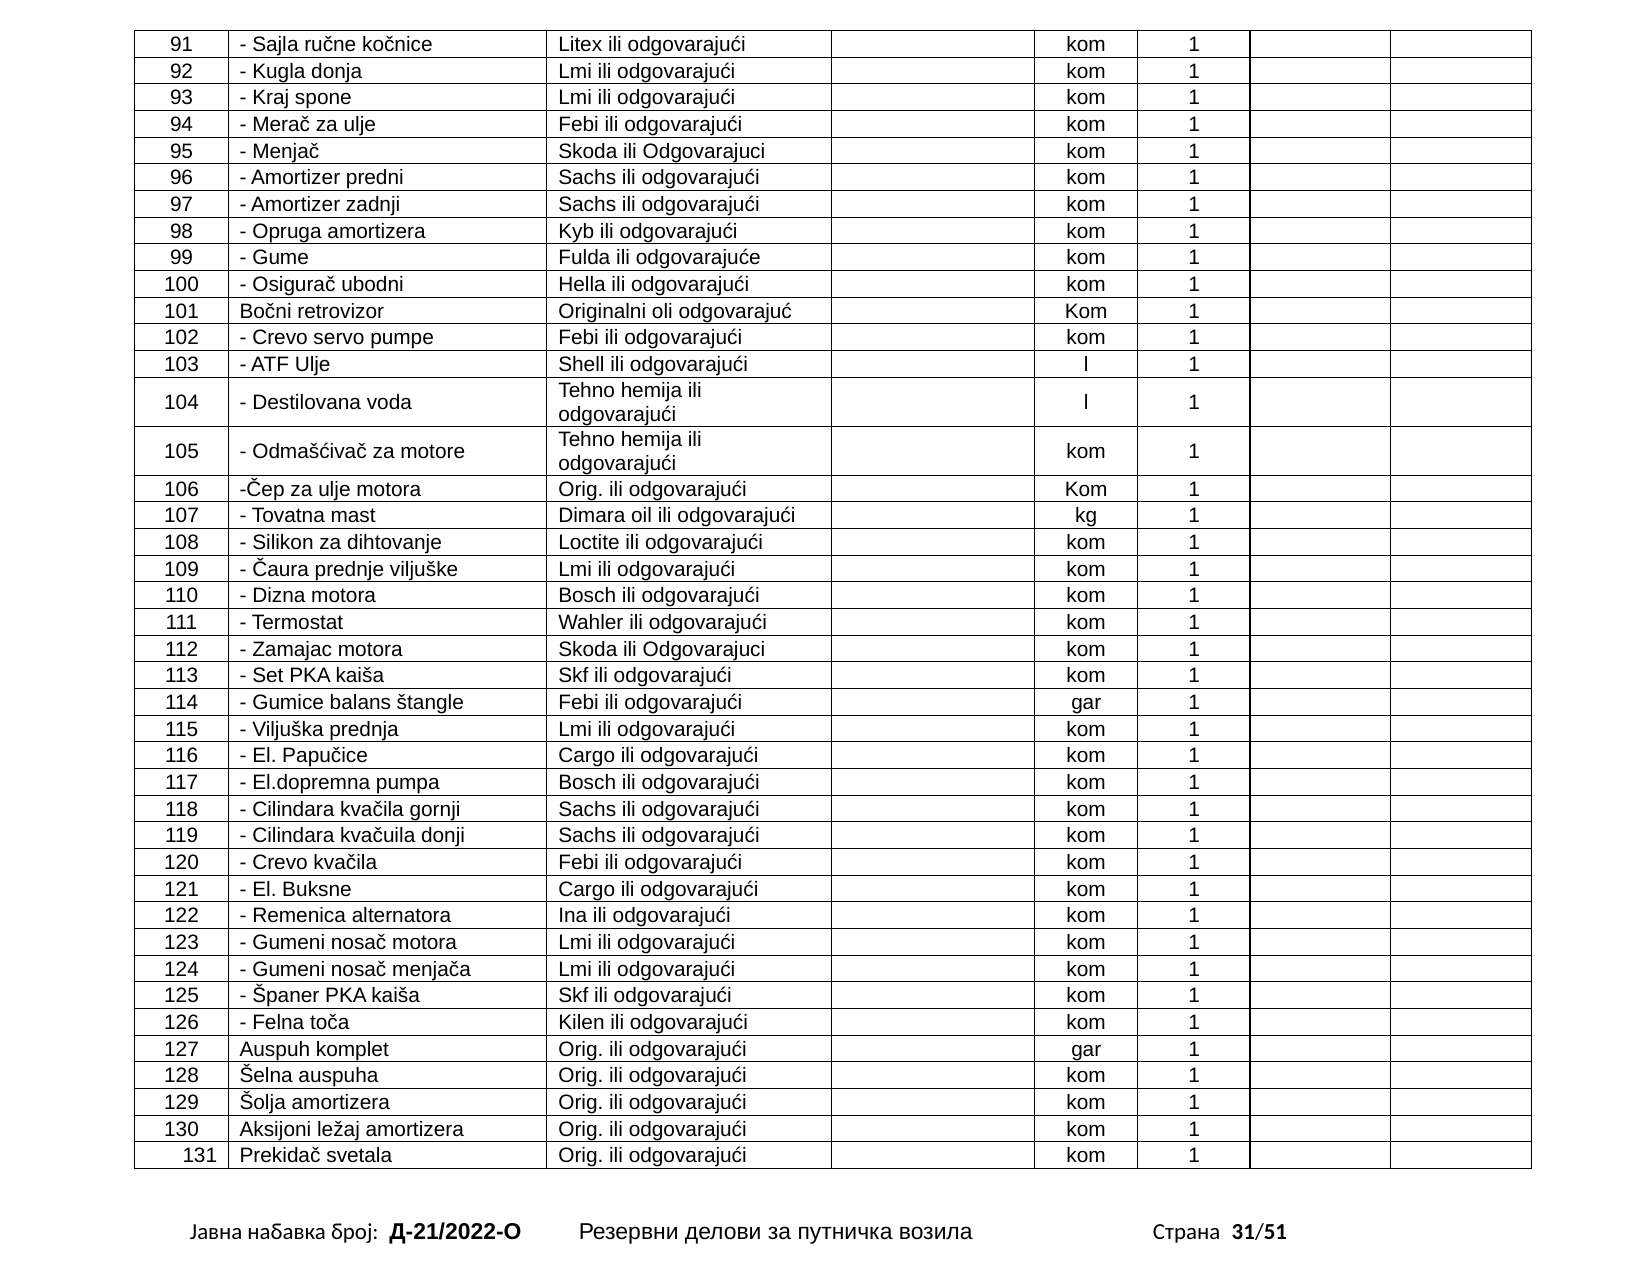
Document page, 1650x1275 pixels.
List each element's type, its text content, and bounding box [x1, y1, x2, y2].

table_cell 120 [135, 849, 228, 874]
table_cell 1 [1138, 351, 1249, 377]
table_cell 128 [135, 1062, 228, 1088]
table_cell [1251, 956, 1390, 981]
table_cell - Merač za ulje [229, 111, 546, 137]
table_cell [1391, 929, 1531, 954]
table_cell 1 [1138, 427, 1249, 474]
table_cell kom [1035, 1089, 1137, 1114]
table_cell [1391, 796, 1531, 821]
table_cell [832, 636, 1034, 661]
table_cell l [1035, 351, 1137, 377]
table_cell [1251, 138, 1390, 163]
table_cell Fulda ili odgovarajuće [547, 244, 831, 270]
table_cell [1391, 1062, 1531, 1088]
table_cell [1251, 324, 1390, 350]
table_cell 113 [135, 662, 228, 688]
table_cell 97 [135, 191, 228, 217]
table_cell Loctite ili odgovarajući [547, 529, 831, 554]
table_cell [1251, 769, 1390, 794]
table_cell 1 [1138, 111, 1249, 137]
table_cell 1 [1138, 742, 1249, 768]
table_cell kom [1035, 929, 1137, 954]
table_cell 111 [135, 609, 228, 634]
table_cell 1 [1138, 662, 1249, 688]
table_cell [832, 582, 1034, 608]
table_cell Orig. ili odgovarajući [547, 1142, 831, 1168]
table_cell 1 [1138, 378, 1249, 426]
table_cell Bosch ili odgovarajući [547, 769, 831, 794]
table_cell Orig. ili odgovarajući [547, 1116, 831, 1141]
table_cell 126 [135, 1009, 228, 1034]
table_cell [1391, 271, 1531, 297]
table_cell kom [1035, 271, 1137, 297]
table_cell [1391, 689, 1531, 714]
table_cell [1251, 982, 1390, 1008]
table_cell 1 [1138, 1142, 1249, 1168]
table_cell - Gumeni nosač motora [229, 929, 546, 954]
table_cell 114 [135, 689, 228, 714]
table_cell 110 [135, 582, 228, 608]
table_cell Lmi ili odgovarajući [547, 929, 831, 954]
table_cell [1251, 1062, 1390, 1088]
table_cell [832, 1062, 1034, 1088]
table_cell [1251, 1089, 1390, 1114]
table_cell [1251, 502, 1390, 528]
table_cell kom [1035, 849, 1137, 874]
table_cell Prekidač svetala [229, 1142, 546, 1168]
table_cell 122 [135, 902, 228, 928]
table_cell [1251, 271, 1390, 297]
table_cell [832, 31, 1034, 57]
table_cell 102 [135, 324, 228, 350]
table_cell 1 [1138, 138, 1249, 163]
table_cell 109 [135, 556, 228, 581]
table_cell 1 [1138, 796, 1249, 821]
table_cell [1391, 956, 1531, 981]
table_cell kom [1035, 662, 1137, 688]
table_cell [832, 1009, 1034, 1034]
table_cell 1 [1138, 298, 1249, 323]
table_cell [1391, 218, 1531, 243]
table_cell [1391, 58, 1531, 83]
table_cell Febi ili odgovarajući [547, 324, 831, 350]
table_cell [832, 876, 1034, 901]
table_cell 1 [1138, 1009, 1249, 1034]
table_cell - Španer PKA kaiša [229, 982, 546, 1008]
table_cell Tehno hemija ili odgovarajući [547, 427, 831, 474]
table_cell [832, 271, 1034, 297]
table_cell [1391, 876, 1531, 901]
table_cell kom [1035, 822, 1137, 848]
table_cell [1251, 351, 1390, 377]
table_cell kom [1035, 582, 1137, 608]
table_cell [832, 902, 1034, 928]
table_cell 104 [135, 378, 228, 426]
table_cell [832, 378, 1034, 426]
table_cell kom [1035, 742, 1137, 768]
table_cell 1 [1138, 1036, 1249, 1061]
table_cell [832, 244, 1034, 270]
table_cell [1391, 1116, 1531, 1141]
table_cell 131 [135, 1142, 228, 1168]
table_cell 1 [1138, 902, 1249, 928]
table_cell [832, 164, 1034, 190]
table_cell [1251, 58, 1390, 83]
table_cell 92 [135, 58, 228, 83]
table_cell [1391, 1036, 1531, 1061]
table_cell Wahler ili odgovarajući [547, 609, 831, 634]
table_cell - Kugla donja [229, 58, 546, 83]
table_cell Kyb ili odgovarajući [547, 218, 831, 243]
table_cell Tehno hemija ili odgovarajući [547, 378, 831, 426]
table_cell [1391, 244, 1531, 270]
table_cell 1 [1138, 582, 1249, 608]
table_cell [1391, 529, 1531, 554]
table_cell [1251, 636, 1390, 661]
table_cell [1251, 929, 1390, 954]
table_cell 91 [135, 31, 228, 57]
table_cell [832, 58, 1034, 83]
table_cell 125 [135, 982, 228, 1008]
table_cell [1391, 609, 1531, 634]
table_cell [1251, 1116, 1390, 1141]
table_cell 1 [1138, 769, 1249, 794]
table_cell 130 [135, 1116, 228, 1141]
table_cell 112 [135, 636, 228, 661]
table_cell 106 [135, 476, 228, 501]
table_cell 105 [135, 427, 228, 474]
table_cell 1 [1138, 609, 1249, 634]
table_cell Skoda ili Odgovarajuci [547, 636, 831, 661]
table_cell [832, 796, 1034, 821]
table_cell [832, 689, 1034, 714]
table_cell kom [1035, 876, 1137, 901]
table_cell [832, 769, 1034, 794]
table_cell [1251, 609, 1390, 634]
table_cell [832, 529, 1034, 554]
table_cell [1391, 427, 1531, 474]
table_cell 123 [135, 929, 228, 954]
table_cell 1 [1138, 1116, 1249, 1141]
table_cell Hella ili odgovarajući [547, 271, 831, 297]
table_cell - Amortizer predni [229, 164, 546, 190]
table_cell Sachs ili odgovarajući [547, 191, 831, 217]
table_cell 1 [1138, 1062, 1249, 1088]
table_cell kom [1035, 58, 1137, 83]
table_cell - Termostat [229, 609, 546, 634]
table_cell 1 [1138, 191, 1249, 217]
table_cell Sachs ili odgovarajući [547, 164, 831, 190]
table_cell [1391, 902, 1531, 928]
table_cell gar [1035, 1036, 1137, 1061]
table_cell Lmi ili odgovarajući [547, 556, 831, 581]
table_cell 108 [135, 529, 228, 554]
table_cell 116 [135, 742, 228, 768]
table_cell [1391, 742, 1531, 768]
table_cell [832, 1089, 1034, 1114]
table_cell kom [1035, 427, 1137, 474]
table_cell [1391, 662, 1531, 688]
table_cell Originalni oli odgovarajuć [547, 298, 831, 323]
table_cell - Dizna motora [229, 582, 546, 608]
table_cell [832, 662, 1034, 688]
table_cell kom [1035, 111, 1137, 137]
table_cell kg [1035, 502, 1137, 528]
table_cell Skf ili odgovarajući [547, 662, 831, 688]
table_cell Cargo ili odgovarajući [547, 876, 831, 901]
table_cell - Viljuška prednja [229, 716, 546, 741]
table_cell [1391, 324, 1531, 350]
table_cell 103 [135, 351, 228, 377]
table_cell - Cilindara kvačuila donji [229, 822, 546, 848]
table_cell [832, 1116, 1034, 1141]
table_cell - Destilovana voda [229, 378, 546, 426]
table_cell 1 [1138, 84, 1249, 110]
table_cell kom [1035, 1142, 1137, 1168]
table_cell - Zamajac motora [229, 636, 546, 661]
table_cell Febi ili odgovarajući [547, 849, 831, 874]
table_cell gar [1035, 689, 1137, 714]
table_cell 1 [1138, 31, 1249, 57]
table_cell [1251, 716, 1390, 741]
table_cell [1251, 427, 1390, 474]
table_cell 119 [135, 822, 228, 848]
table_cell - El.dopremna pumpa [229, 769, 546, 794]
table_cell - Remenica alternatora [229, 902, 546, 928]
table_cell [832, 929, 1034, 954]
table_cell [832, 351, 1034, 377]
table_cell [1391, 636, 1531, 661]
table_cell kom [1035, 769, 1137, 794]
table_cell kom [1035, 324, 1137, 350]
table_cell - Tovatna mast [229, 502, 546, 528]
table_cell 124 [135, 956, 228, 981]
table_cell 129 [135, 1089, 228, 1114]
table_cell 127 [135, 1036, 228, 1061]
table_cell - Amortizer zadnji [229, 191, 546, 217]
table_cell [1251, 218, 1390, 243]
table_cell [1391, 191, 1531, 217]
table_cell 94 [135, 111, 228, 137]
table_cell - Opruga amortizera [229, 218, 546, 243]
table_cell 1 [1138, 956, 1249, 981]
table_cell [832, 84, 1034, 110]
table_cell - Set PKA kaiša [229, 662, 546, 688]
table_cell kom [1035, 609, 1137, 634]
table_cell kom [1035, 902, 1137, 928]
table_cell [832, 218, 1034, 243]
table_cell - Cilindara kvačila gornji [229, 796, 546, 821]
table_cell Skf ili odgovarajući [547, 982, 831, 1008]
table_cell Dimara oil ili odgovarajući [547, 502, 831, 528]
table_cell - El. Buksne [229, 876, 546, 901]
table_cell - Odmašćivač za motore [229, 427, 546, 474]
table_cell [832, 138, 1034, 163]
table_cell kom [1035, 164, 1137, 190]
table_cell 1 [1138, 849, 1249, 874]
table_cell 1 [1138, 876, 1249, 901]
table_cell 1 [1138, 636, 1249, 661]
table_cell - Gumice balans štangle [229, 689, 546, 714]
table_cell [1251, 796, 1390, 821]
table_cell 1 [1138, 271, 1249, 297]
table_cell [832, 1142, 1034, 1168]
table_cell 1 [1138, 324, 1249, 350]
table_cell [1251, 582, 1390, 608]
table_cell [1251, 1009, 1390, 1034]
table_cell [832, 427, 1034, 474]
table_cell [832, 324, 1034, 350]
table_cell Auspuh komplet [229, 1036, 546, 1061]
table_cell Lmi ili odgovarajući [547, 58, 831, 83]
table_cell Cargo ili odgovarajući [547, 742, 831, 768]
table_cell [1391, 164, 1531, 190]
table_cell 1 [1138, 58, 1249, 83]
table_cell Lmi ili odgovarajući [547, 84, 831, 110]
table_cell [832, 111, 1034, 137]
table_cell [1391, 769, 1531, 794]
table_cell [1391, 1142, 1531, 1168]
table_cell [1251, 849, 1390, 874]
table_cell Bočni retrovizor [229, 298, 546, 323]
table_cell [1251, 476, 1390, 501]
table_cell [1391, 31, 1531, 57]
table_cell 1 [1138, 689, 1249, 714]
table_cell [832, 191, 1034, 217]
table_cell Febi ili odgovarajući [547, 111, 831, 137]
table_cell Sachs ili odgovarajući [547, 796, 831, 821]
table_cell Orig. ili odgovarajući [547, 1062, 831, 1088]
table_cell [1251, 556, 1390, 581]
table_cell 121 [135, 876, 228, 901]
table_cell 95 [135, 138, 228, 163]
table_cell 1 [1138, 822, 1249, 848]
table_cell [832, 822, 1034, 848]
table_cell [1391, 476, 1531, 501]
table_cell - Gume [229, 244, 546, 270]
table_cell [1251, 164, 1390, 190]
table_cell kom [1035, 529, 1137, 554]
table_cell - Crevo kvačila [229, 849, 546, 874]
table_cell kom [1035, 956, 1137, 981]
table_cell 1 [1138, 556, 1249, 581]
table_cell [1251, 31, 1390, 57]
table_cell kom [1035, 636, 1137, 661]
table_cell [832, 716, 1034, 741]
table_cell [1391, 84, 1531, 110]
table_cell [1391, 138, 1531, 163]
table_cell 117 [135, 769, 228, 794]
table_cell [1251, 876, 1390, 901]
table_cell - ATF Ulje [229, 351, 546, 377]
table_cell [832, 298, 1034, 323]
table_cell Lmi ili odgovarajući [547, 956, 831, 981]
table_cell kom [1035, 1116, 1137, 1141]
table_cell - Felna toča [229, 1009, 546, 1034]
table_cell [1251, 1036, 1390, 1061]
table_cell kom [1035, 716, 1137, 741]
table_cell [832, 849, 1034, 874]
table_cell - Čaura prednje viljuške [229, 556, 546, 581]
table_cell [1251, 191, 1390, 217]
table_cell [832, 502, 1034, 528]
table_cell [1251, 689, 1390, 714]
table_cell kom [1035, 84, 1137, 110]
table_cell kom [1035, 982, 1137, 1008]
table_cell [1251, 902, 1390, 928]
table_cell Šelna auspuha [229, 1062, 546, 1088]
table_cell Orig. ili odgovarajući [547, 1036, 831, 1061]
table_cell [832, 742, 1034, 768]
table_cell 1 [1138, 529, 1249, 554]
table_cell Orig. ili odgovarajući [547, 1089, 831, 1114]
table_cell [1391, 298, 1531, 323]
table_cell [832, 1036, 1034, 1061]
table_cell Litex ili odgovarajući [547, 31, 831, 57]
table_cell [1391, 982, 1531, 1008]
table_cell kom [1035, 796, 1137, 821]
table_cell Bosch ili odgovarajući [547, 582, 831, 608]
table_cell 100 [135, 271, 228, 297]
table_cell [1391, 351, 1531, 377]
table_cell - Menjač [229, 138, 546, 163]
table_cell 118 [135, 796, 228, 821]
table_cell 1 [1138, 164, 1249, 190]
table_cell Kom [1035, 298, 1137, 323]
table_cell [1391, 111, 1531, 137]
table_cell [1391, 502, 1531, 528]
table_cell Kom [1035, 476, 1137, 501]
table_cell [1391, 378, 1531, 426]
table_cell - Kraj spone [229, 84, 546, 110]
table_cell [1391, 716, 1531, 741]
table_cell Šolja amortizera [229, 1089, 546, 1114]
table_cell [832, 476, 1034, 501]
table_cell Orig. ili odgovarajući [547, 476, 831, 501]
table_cell 96 [135, 164, 228, 190]
table_cell Kilen ili odgovarajući [547, 1009, 831, 1034]
table_cell [1391, 1089, 1531, 1114]
table_cell Febi ili odgovarajući [547, 689, 831, 714]
table_cell Aksijoni ležaj amortizera [229, 1116, 546, 1141]
table_cell [1251, 244, 1390, 270]
table_cell - Sajla ručne kočnice [229, 31, 546, 57]
table_cell [1251, 111, 1390, 137]
table_cell Ina ili odgovarajući [547, 902, 831, 928]
table_cell l [1035, 378, 1137, 426]
table_cell [1251, 742, 1390, 768]
table_cell [1251, 378, 1390, 426]
table_cell [1391, 822, 1531, 848]
table_cell - Crevo servo pumpe [229, 324, 546, 350]
table_cell 101 [135, 298, 228, 323]
table_cell kom [1035, 191, 1137, 217]
table_cell [1391, 1009, 1531, 1034]
table_cell kom [1035, 1009, 1137, 1034]
table_cell [1391, 556, 1531, 581]
table_cell Sachs ili odgovarajući [547, 822, 831, 848]
table_cell 1 [1138, 982, 1249, 1008]
table_cell [1251, 662, 1390, 688]
table_cell kom [1035, 31, 1137, 57]
table_cell [1251, 529, 1390, 554]
table_cell [832, 609, 1034, 634]
table_cell kom [1035, 244, 1137, 270]
table_cell [1251, 822, 1390, 848]
table_cell - Gumeni nosač menjača [229, 956, 546, 981]
table_cell Skoda ili Odgovarajuci [547, 138, 831, 163]
table_cell kom [1035, 138, 1137, 163]
table_cell [832, 956, 1034, 981]
table_cell 1 [1138, 716, 1249, 741]
table_cell 93 [135, 84, 228, 110]
table_cell 1 [1138, 1089, 1249, 1114]
table_cell - Osigurač ubodni [229, 271, 546, 297]
table_cell 1 [1138, 244, 1249, 270]
table_cell kom [1035, 556, 1137, 581]
table_cell 1 [1138, 218, 1249, 243]
table_cell - El. Papučice [229, 742, 546, 768]
table_cell 115 [135, 716, 228, 741]
table_cell 107 [135, 502, 228, 528]
table_cell [1391, 849, 1531, 874]
table_cell kom [1035, 1062, 1137, 1088]
table_cell 99 [135, 244, 228, 270]
table_cell [1391, 582, 1531, 608]
table_cell 1 [1138, 929, 1249, 954]
table_cell [832, 556, 1034, 581]
table_cell 1 [1138, 502, 1249, 528]
table_cell [1251, 298, 1390, 323]
table_cell [1251, 84, 1390, 110]
table_cell kom [1035, 218, 1137, 243]
table_cell [832, 982, 1034, 1008]
table_cell Lmi ili odgovarajući [547, 716, 831, 741]
table_cell -Čep za ulje motora [229, 476, 546, 501]
table_cell - Silikon za dihtovanje [229, 529, 546, 554]
table_cell Shell ili odgovarajući [547, 351, 831, 377]
table_cell 98 [135, 218, 228, 243]
table_cell [1251, 1142, 1390, 1168]
table_cell 1 [1138, 476, 1249, 501]
